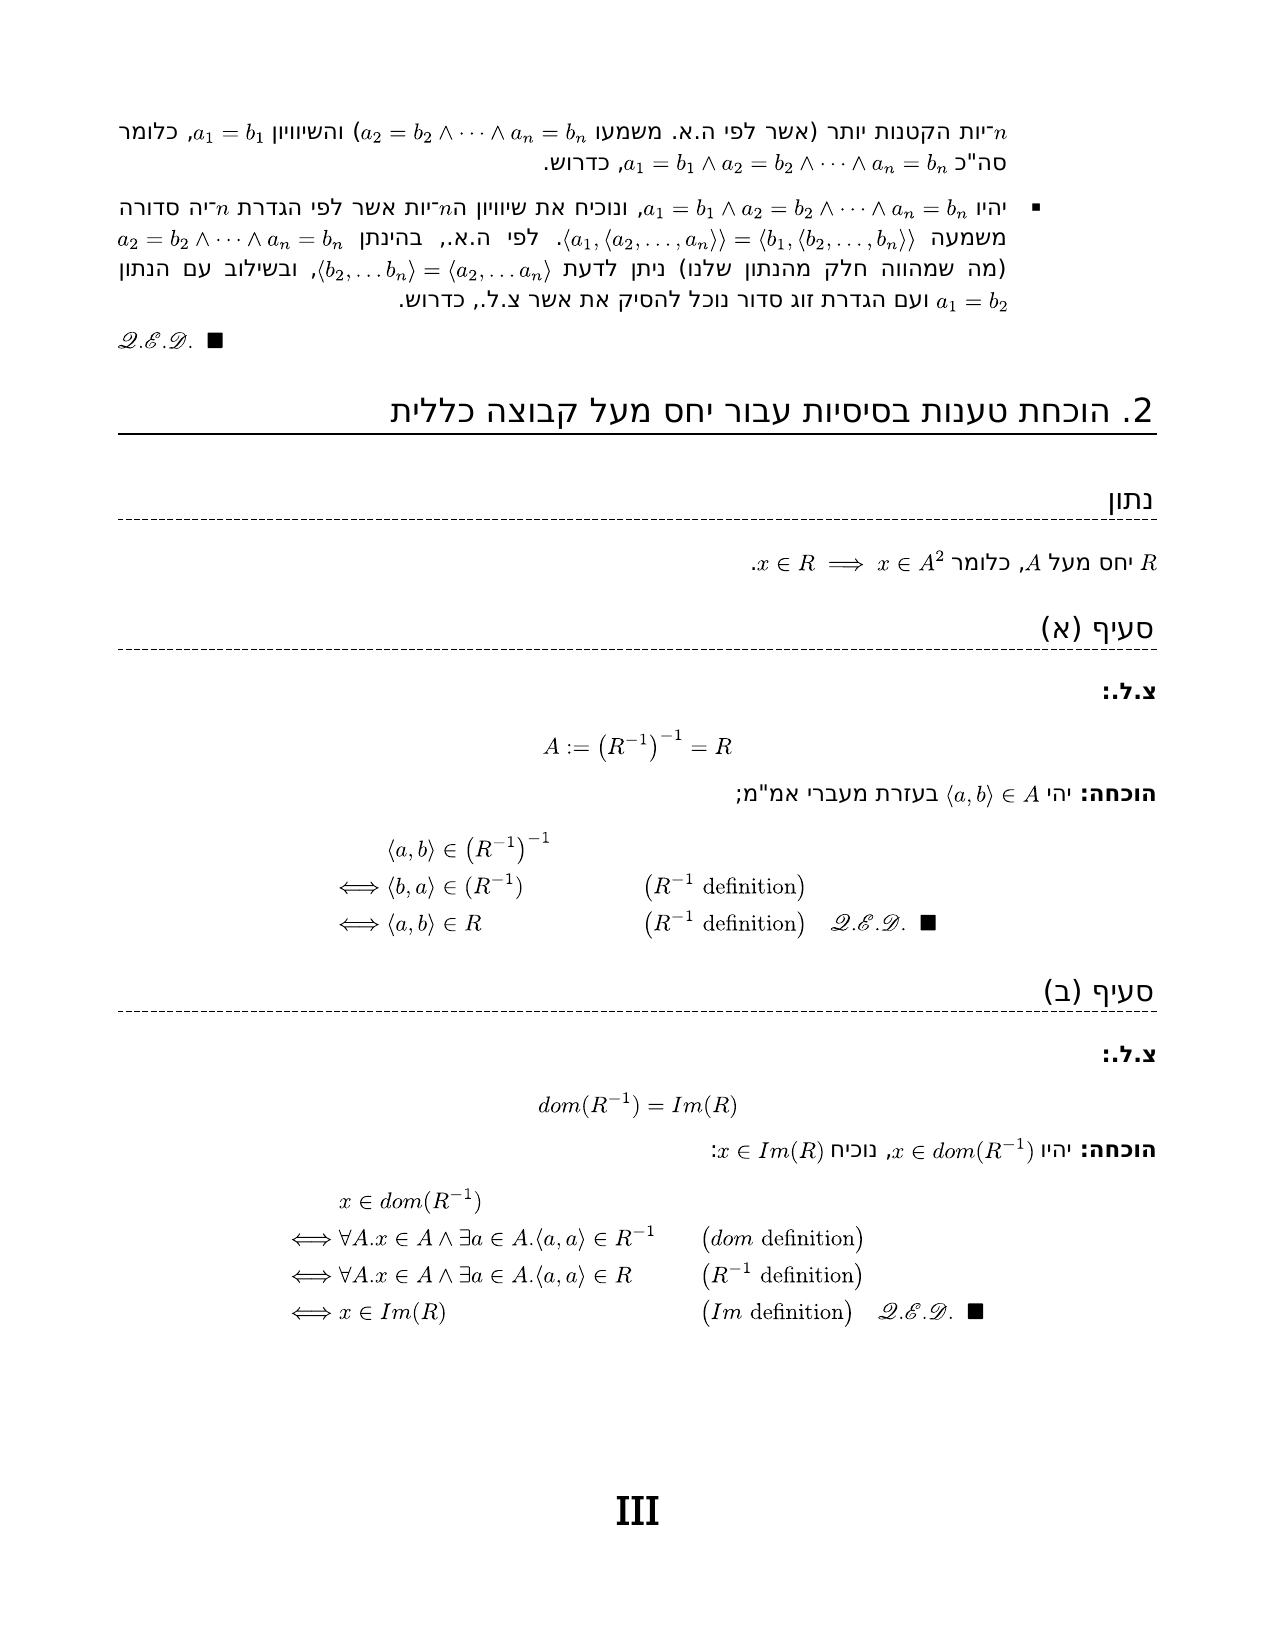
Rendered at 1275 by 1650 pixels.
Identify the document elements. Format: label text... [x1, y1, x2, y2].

list יהיו , ונוכיח את שיוויון ה־יות אשר לפי הגדרת ־יה סדורה משמעה . לפי ה.א., בהינתן (מה שמהווה חלק מהנתון שלנו) ניתן לדעת , ובשילוב עם הנתון ועם הגדרת זוג סדור נוכל להסיק את אשר צ.ל., כדרוש. [118, 194, 1044, 313]
subtitle סעיף (ב) [118, 972, 1157, 1012]
text הוכחה: יהיו , נוכיח : [118, 1137, 1157, 1164]
subtitle 2. הוכחת טענות בסיסיות עבור יחס מעל קבוצה כללית [118, 388, 1157, 433]
text צ.ל.: [118, 678, 1157, 705]
list ־יות הקטנות יותר (אשר לפי ה.א. משמעו ) והשיוויון , כלומר סה"כ , כדרוש. [118, 118, 1044, 175]
subtitle סעיף (א) [118, 609, 1157, 649]
subtitle נתון [118, 480, 1157, 519]
text הוכחה: יהי בעזרת מעברי אמ"מ; [118, 780, 1157, 807]
text צ.ל.: [118, 1041, 1157, 1068]
text יחס מעל , כלומר . [118, 549, 1157, 576]
